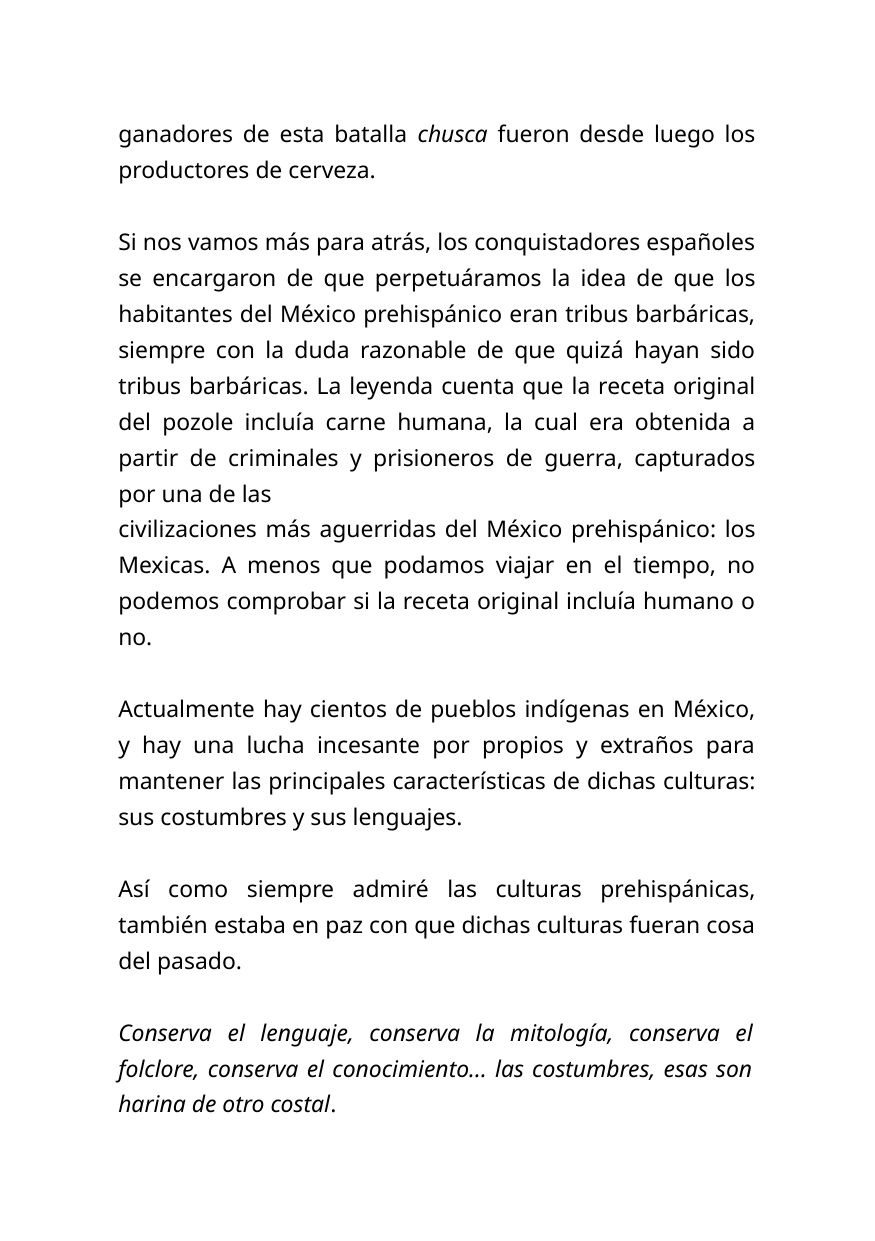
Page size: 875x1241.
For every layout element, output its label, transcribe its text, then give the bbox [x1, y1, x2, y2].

text Si nos vamos más para atrás, los conquistadores españoles se encargaron de que perpetuáramos la idea de que los habitantes del México prehispánico eran tribus barbáricas, siempre con la duda razonable de que quizá hayan sido tribus barbáricas. La leyenda cuenta que la receta original del pozole incluía carne humana, la cual era obtenida a partir de criminales y prisioneros de guerra, capturados por una de las [118, 226, 756, 509]
text Así como siempre admiré las culturas prehispánicas, también estaba en paz con que dichas culturas fueran cosa del pasado. [118, 873, 756, 976]
text Actualmente hay cientos de pueblos indígenas en México, y hay una lucha incesante por propios y extraños para mantener las principales características de dichas culturas: sus costumbres y sus lenguajes. [118, 693, 756, 832]
text ganadores de esta batalla chusca fueron desde luego los productores de cerveza. [118, 118, 756, 185]
text civilizaciones más aguerridas del México prehispánico: los Mexicas. A menos que podamos viajar en el tiempo, no podemos comprobar si la receta original incluía humano o no. [118, 513, 756, 652]
text Conserva el lenguaje, conserva la mitología, conserva el folclore, conserva el conocimiento... las costumbres, esas son harina de otro costal. [118, 1017, 756, 1120]
